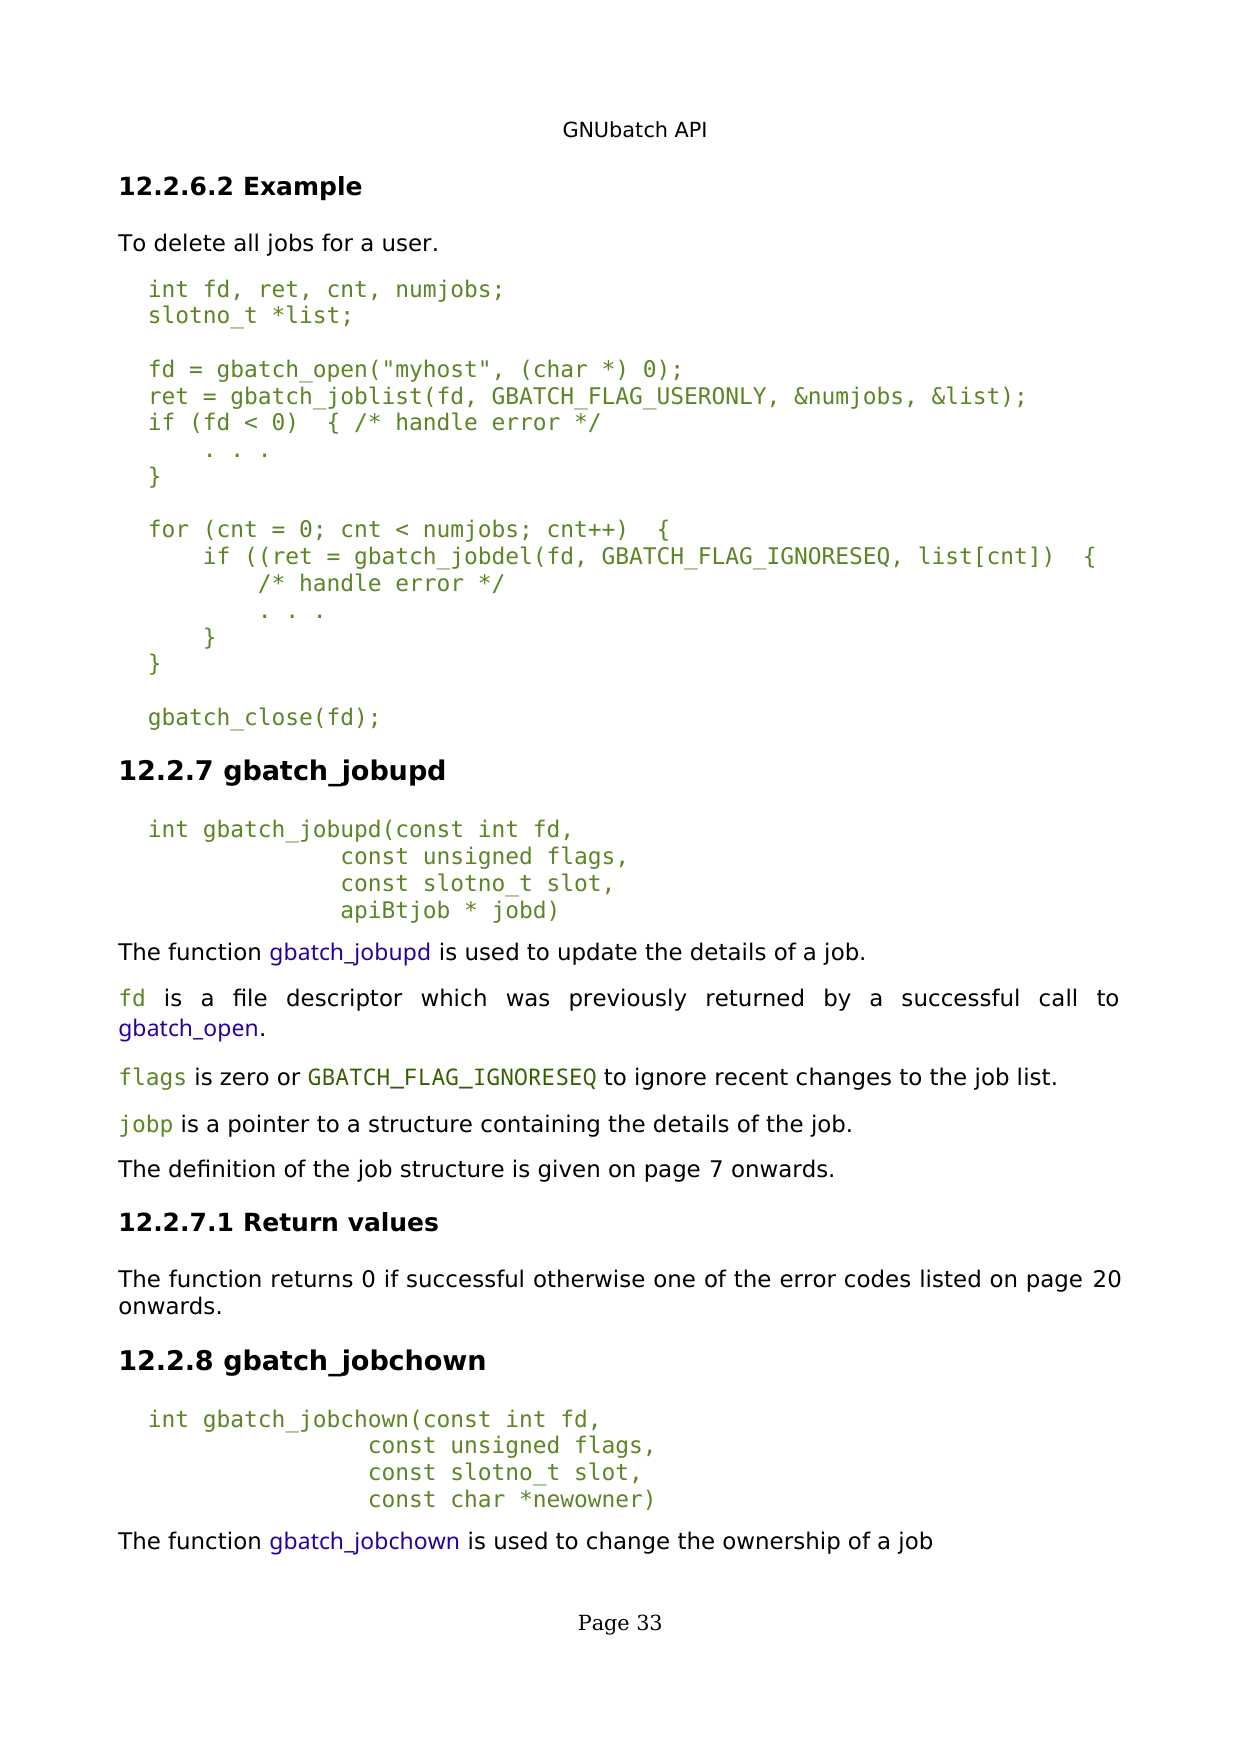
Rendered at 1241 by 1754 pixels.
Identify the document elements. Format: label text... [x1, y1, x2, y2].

text The function gbatch_jobupd is used to update the details of a job. [118, 935, 1122, 967]
text The definition of the job structure is given on page 7 onwards. [118, 1156, 1122, 1183]
subtitle Example [118, 172, 1122, 201]
text To delete all jobs for a user. [118, 231, 1122, 257]
text The function returns 0 if successful otherwise one of the error codes listed on page 20 onwards. [118, 1267, 1122, 1320]
text gbatch_close(fd); [148, 704, 1122, 731]
text slotno_t *list; [148, 302, 1122, 329]
text jobp is a pointer to a structure containing the details of the job. [118, 1111, 1122, 1138]
text int fd, ret, cnt, numjobs; [148, 276, 1122, 302]
text if ((ret = gbatch_jobdel(fd, GBATCH_FLAG_IGNORESEQ, list[cnt]) { [148, 543, 1122, 570]
text apiBtjob * jobd) [148, 897, 1122, 924]
text /* handle error */ [148, 570, 1122, 597]
text The function gbatch_jobchown is used to change the ownership of a job [118, 1525, 1122, 1556]
text flags is zero or GBATCH_FLAG_IGNORESEQ to ignore recent changes to the job list. [118, 1061, 1122, 1093]
text if (fd < 0) { /* handle error */ [148, 409, 1122, 436]
subtitle Return values [118, 1208, 1122, 1237]
text for (cnt = 0; cnt < numjobs; cnt++) { [148, 517, 1122, 543]
text const char *newowner) [148, 1486, 1122, 1513]
text ret = gbatch_joblist(fd, GBATCH_FLAG_USERONLY, &numjobs, &list); [148, 383, 1122, 409]
text const unsigned flags, [148, 1433, 1122, 1459]
text } [148, 463, 1122, 490]
subtitle gbatch_jobupd [118, 756, 1122, 787]
text fd is a file descriptor which was previously returned by a successful call to gbatch_open. [118, 985, 1122, 1043]
text . . . [148, 597, 1122, 624]
text const slotno_t slot, [148, 870, 1122, 897]
text int gbatch_jobupd(const int fd, [148, 817, 1122, 843]
text } [148, 624, 1122, 651]
text const unsigned flags, [148, 843, 1122, 870]
text } [148, 651, 1122, 677]
text const slotno_t slot, [148, 1459, 1122, 1486]
subtitle gbatch_jobchown [118, 1345, 1122, 1376]
text int gbatch_jobchown(const int fd, [148, 1406, 1122, 1433]
text . . . [148, 436, 1122, 463]
text fd = gbatch_open("myhost", (char *) 0); [148, 356, 1122, 383]
